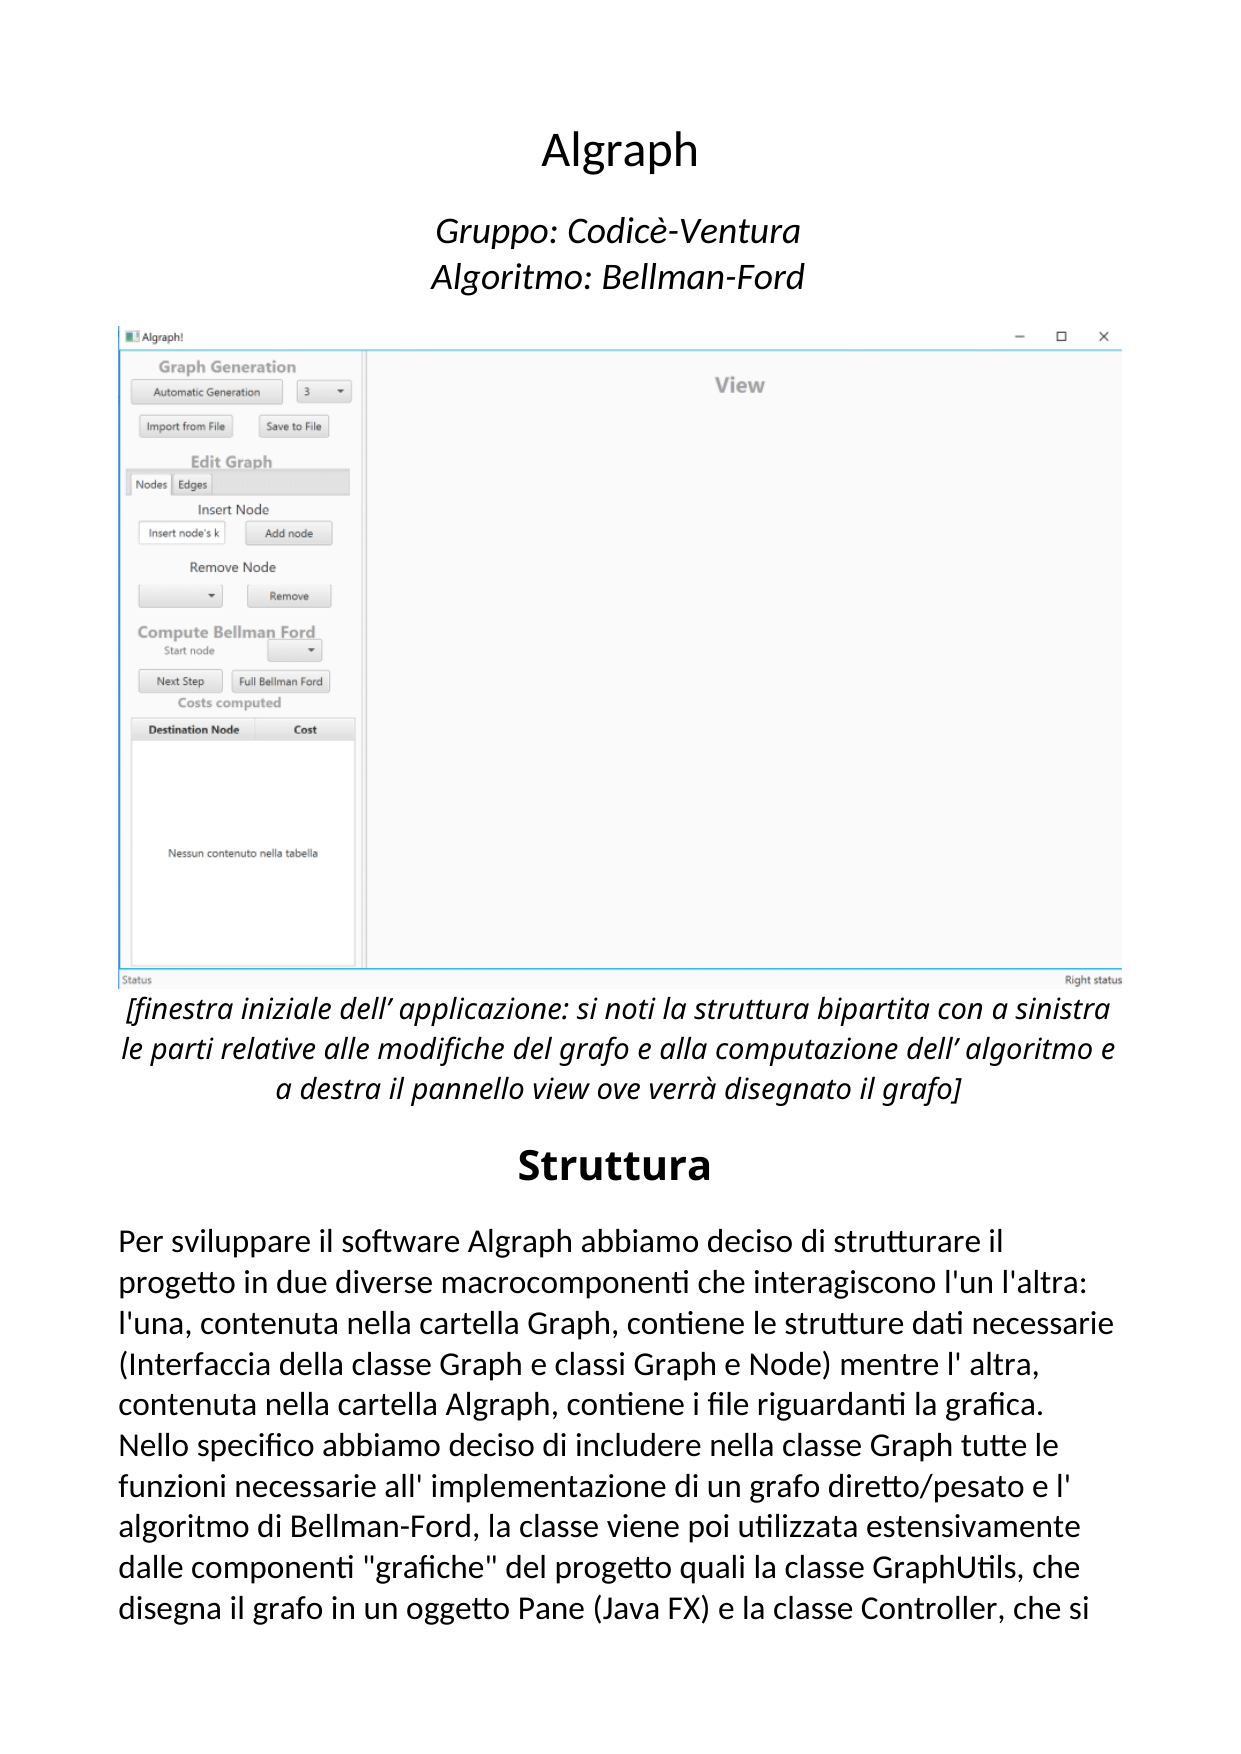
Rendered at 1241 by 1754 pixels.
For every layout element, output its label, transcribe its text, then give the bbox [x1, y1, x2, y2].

text Gruppo: Codicè-Ventura [118, 207, 1122, 253]
text Algoritmo: Bellman-Ford [118, 253, 1122, 299]
text Algraph [118, 118, 1122, 179]
text [finestra iniziale dell’ applicazione: si noti la struttura bipartita con a sinistra le parti relative alle modifiche del grafo e alla computazione dell’ algoritmo e a destra il pannello view ove verrà disegnato il grafo] [118, 989, 1122, 1108]
text Struttura [118, 1136, 1122, 1192]
text Nello specifico abbiamo deciso di includere nella classe Graph tutte le funzioni necessarie all' implementazione di un grafo diretto/pesato e l' algoritmo di Bellman-Ford, la classe viene poi utilizzata estensivamente dalle componenti "grafiche" del progetto quali la classe GraphUtils, che disegna il grafo in un oggetto Pane (Java FX) e la classe Controller, che si [118, 1424, 1122, 1628]
text Per sviluppare il software Algraph abbiamo deciso di strutturare il progetto in due diverse macrocomponenti che interagiscono l'un l'altra: l'una, contenuta nella cartella Graph, contiene le strutture dati necessarie (Interfaccia della classe Graph e classi Graph e Node) mentre l' altra, contenuta nella cartella Algraph, contiene i file riguardanti la grafica. [118, 1220, 1122, 1424]
